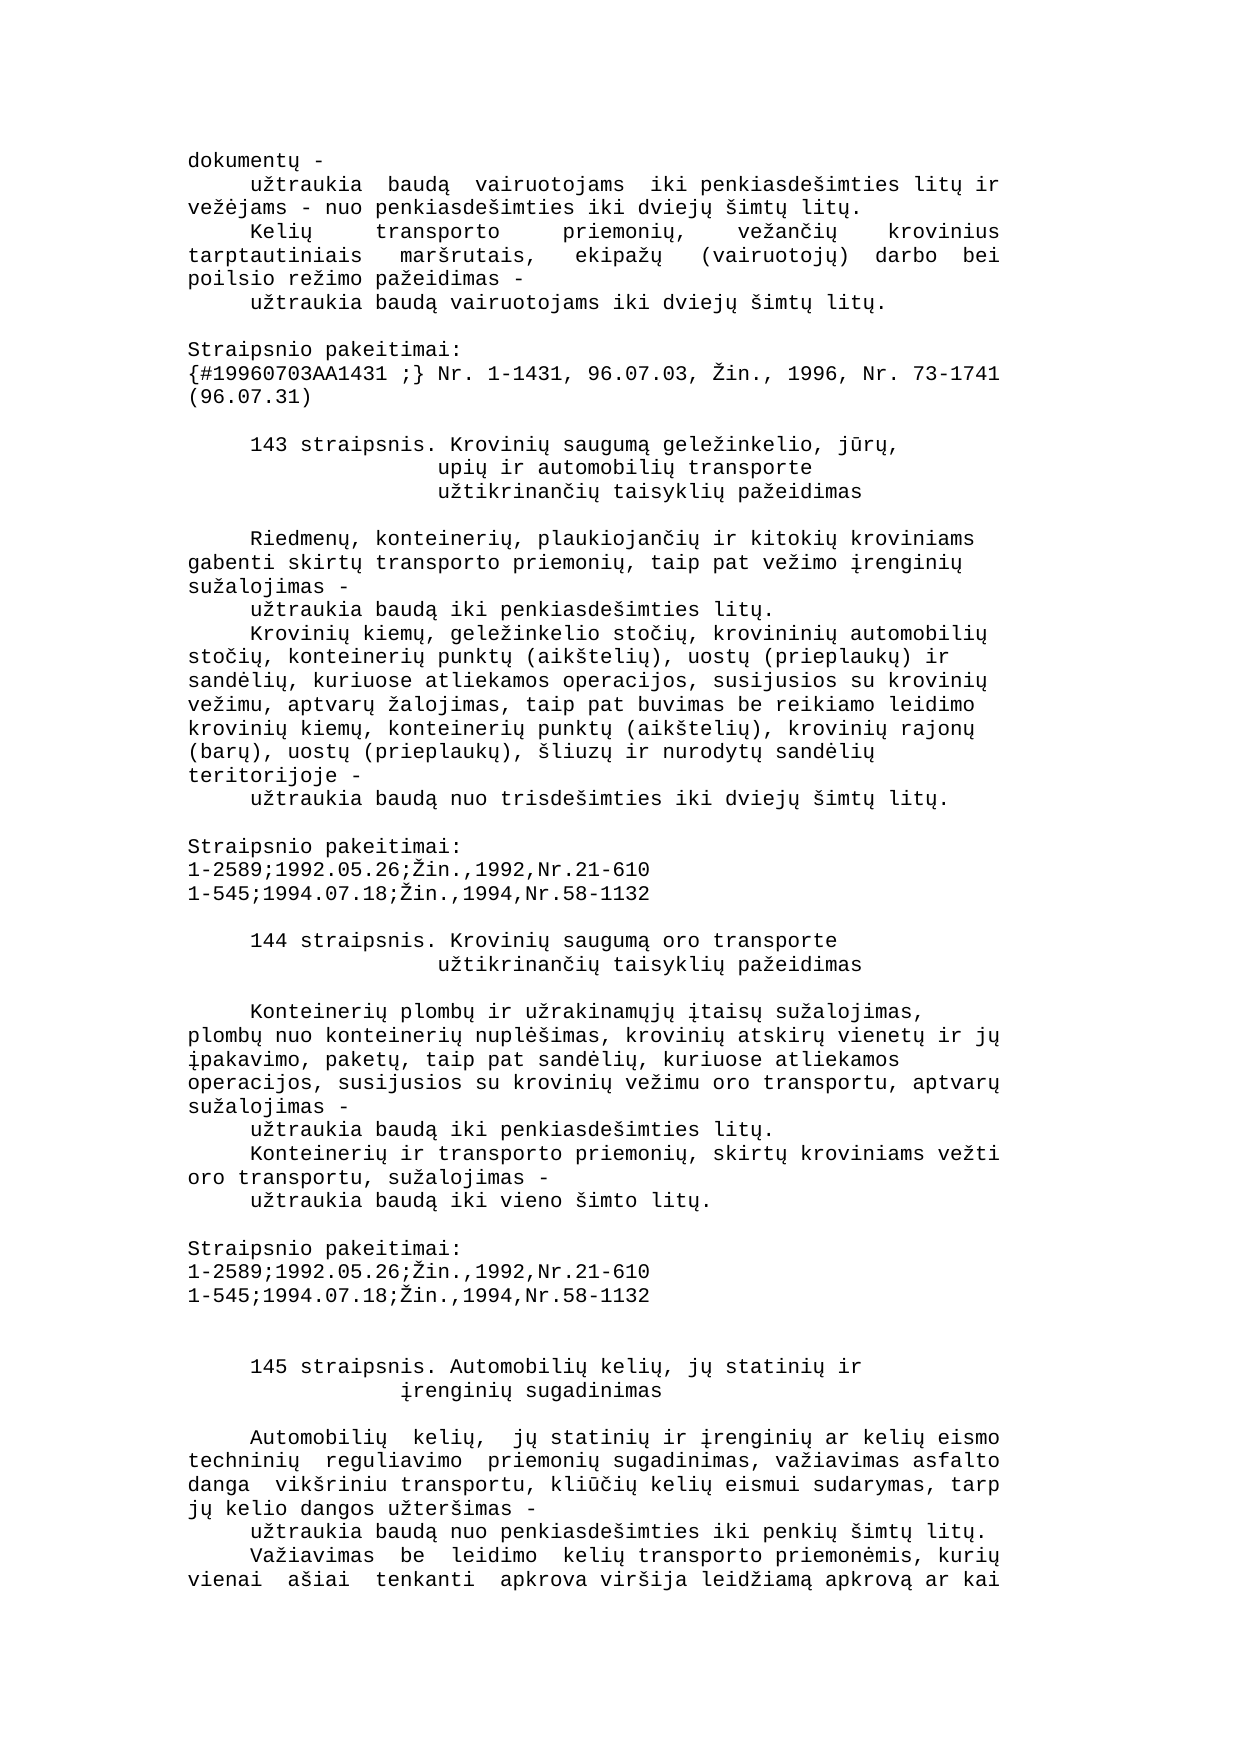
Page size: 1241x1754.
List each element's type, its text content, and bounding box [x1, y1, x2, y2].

text dokumentų - [187, 150, 1053, 174]
text Konteinerių ir transporto priemonių, skirtų kroviniams vežti [187, 1143, 1053, 1167]
text vežėjams - nuo penkiasdešimties iki dviejų šimtų litų. [187, 197, 1053, 221]
text 1-545;1994.07.18;Žin.,1994,Nr.58-1132 [187, 1285, 1053, 1309]
text Krovinių kiemų, geležinkelio stočių, krovininių automobilių [187, 623, 1053, 647]
text poilsio režimo pažeidimas - [187, 268, 1053, 292]
text 143 straipsnis. Krovinių saugumą geležinkelio, jūrų, [187, 434, 1053, 457]
text vežimu, aptvarų žalojimas, taip pat buvimas be reikiamo leidimo [187, 694, 1053, 717]
text jų kelio dangos užteršimas - [187, 1498, 1053, 1521]
text užtikrinančių taisyklių pažeidimas [187, 481, 1053, 505]
text sužalojimas - [187, 576, 1053, 599]
text užtraukia baudą vairuotojams iki penkiasdešimties litų ir [187, 174, 1053, 197]
text Straipsnio pakeitimai: [187, 339, 1053, 363]
text užtraukia baudą vairuotojams iki dviejų šimtų litų. [187, 292, 1053, 316]
text (barų), uostų (prieplaukų), šliuzų ir nurodytų sandėlių [187, 741, 1053, 765]
text 1-2589;1992.05.26;Žin.,1992,Nr.21-610 [187, 1261, 1053, 1285]
text užtraukia baudą nuo trisdešimties iki dviejų šimtų litų. [187, 788, 1053, 812]
text užtraukia baudą iki penkiasdešimties litų. [187, 1119, 1053, 1143]
text sužalojimas - [187, 1096, 1053, 1119]
text Kelių transporto priemonių, vežančių krovinius [187, 221, 1053, 244]
text Straipsnio pakeitimai: [187, 836, 1053, 859]
text užtraukia baudą nuo penkiasdešimties iki penkių šimtų litų. [187, 1521, 1053, 1545]
text 1-2589;1992.05.26;Žin.,1992,Nr.21-610 [187, 859, 1053, 883]
text užtraukia baudą iki penkiasdešimties litų. [187, 599, 1053, 623]
text teritorijoje - [187, 765, 1053, 788]
text techninių reguliavimo priemonių sugadinimas, važiavimas asfalto [187, 1451, 1053, 1474]
text Važiavimas be leidimo kelių transporto priemonėmis, kurių [187, 1545, 1053, 1569]
text gabenti skirtų transporto priemonių, taip pat vežimo įrenginių [187, 552, 1053, 576]
text Konteinerių plombų ir užrakinamųjų įtaisų sužalojimas, [187, 1001, 1053, 1025]
text danga vikšriniu transportu, kliūčių kelių eismui sudarymas, tarp [187, 1474, 1053, 1498]
text užtikrinančių taisyklių pažeidimas [187, 954, 1053, 978]
text stočių, konteinerių punktų (aikštelių), uostų (prieplaukų) ir [187, 647, 1053, 670]
text sandėlių, kuriuose atliekamos operacijos, susijusios su krovinių [187, 670, 1053, 694]
text 1-545;1994.07.18;Žin.,1994,Nr.58-1132 [187, 883, 1053, 907]
text Riedmenų, konteinerių, plaukiojančių ir kitokių kroviniams [187, 528, 1053, 552]
text įrenginių sugadinimas [187, 1379, 1053, 1403]
text {#19960703AA1431 ;} Nr. 1-1431, 96.07.03, Žin., 1996, Nr. 73-1741 (96.07.31) [187, 363, 1053, 410]
text įpakavimo, paketų, taip pat sandėlių, kuriuose atliekamos [187, 1048, 1053, 1072]
text operacijos, susijusios su krovinių vežimu oro transportu, aptvarų [187, 1072, 1053, 1096]
text Automobilių kelių, jų statinių ir įrenginių ar kelių eismo [187, 1427, 1053, 1451]
text 144 straipsnis. Krovinių saugumą oro transporte [187, 930, 1053, 954]
text 145 straipsnis. Automobilių kelių, jų statinių ir [187, 1356, 1053, 1379]
text Straipsnio pakeitimai: [187, 1238, 1053, 1261]
text krovinių kiemų, konteinerių punktų (aikštelių), krovinių rajonų [187, 717, 1053, 741]
text vienai ašiai tenkanti apkrova viršija leidžiamą apkrovą ar kai [187, 1569, 1053, 1592]
text užtraukia baudą iki vieno šimto litų. [187, 1190, 1053, 1214]
text oro transportu, sužalojimas - [187, 1167, 1053, 1190]
text upių ir automobilių transporte [187, 457, 1053, 481]
text tarptautiniais maršrutais, ekipažų (vairuotojų) darbo bei [187, 244, 1053, 268]
text plombų nuo konteinerių nuplėšimas, krovinių atskirų vienetų ir jų [187, 1025, 1053, 1048]
